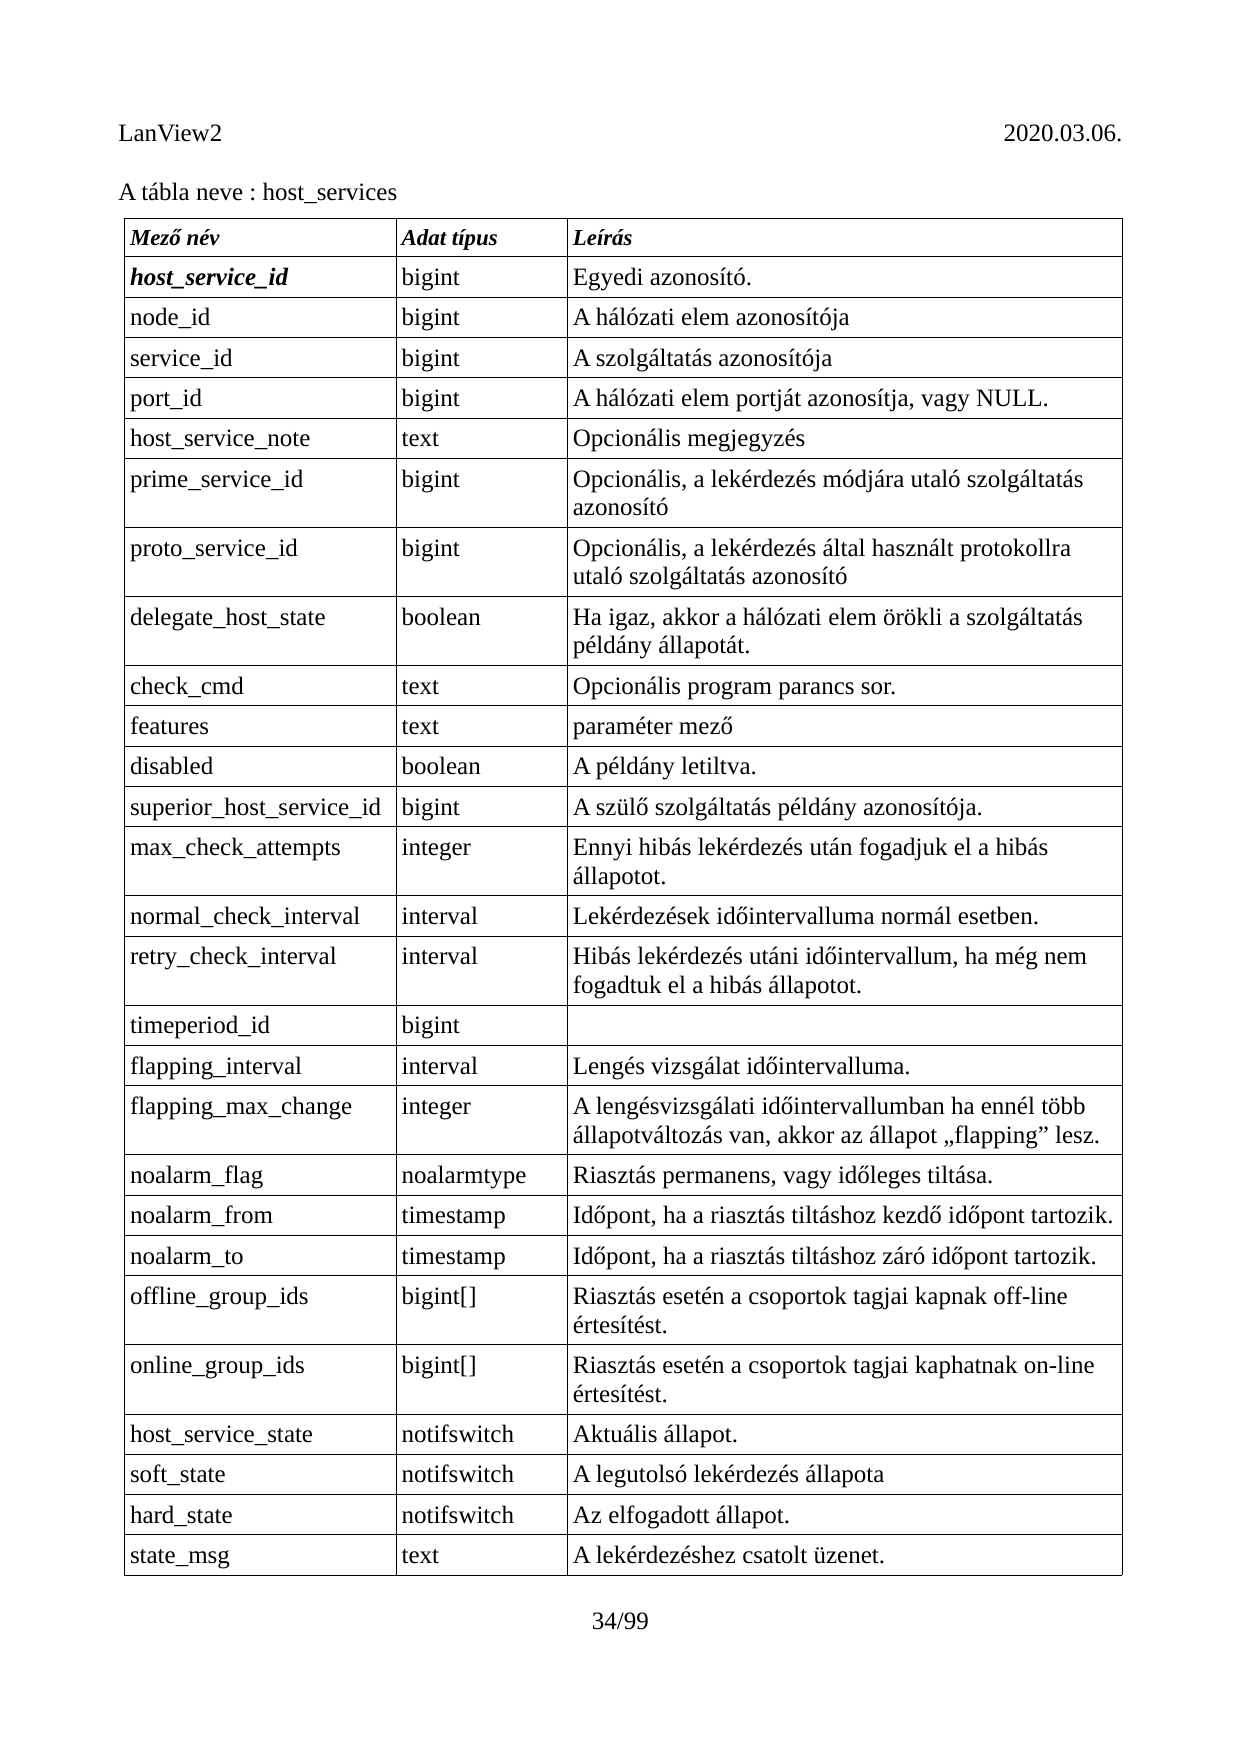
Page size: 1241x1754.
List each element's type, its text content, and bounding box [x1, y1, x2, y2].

table_cell Aktuális állapot. [568, 1415, 1122, 1454]
table_cell proto_service_id [125, 528, 396, 596]
table_cell features [125, 706, 396, 746]
table_cell boolean [397, 747, 567, 786]
table_cell A lengésvizsgálati időintervallumban ha ennél több állapotváltozás van, akkor az állapot „flapping” lesz. [568, 1086, 1122, 1154]
table_cell A hálózati elem portját azonosítja, vagy NULL. [568, 378, 1122, 417]
table_cell host_service_state [125, 1415, 396, 1454]
table_cell A hálózati elem azonosítója [568, 298, 1122, 337]
table_cell Ha igaz, akkor a hálózati elem örökli a szolgáltatás példány állapotát. [568, 597, 1122, 665]
table_cell paraméter mező [568, 706, 1122, 746]
table_cell integer [397, 827, 567, 895]
table_cell Opcionális megjegyzés [568, 419, 1122, 458]
table_cell interval [397, 896, 567, 936]
table_cell flapping_max_change [125, 1086, 396, 1154]
table_cell bigint [397, 338, 567, 377]
table_cell boolean [397, 597, 567, 665]
table_cell Az elfogadott állapot. [568, 1495, 1122, 1534]
table_cell A példány letiltva. [568, 747, 1122, 786]
table_cell noalarm_from [125, 1196, 396, 1235]
table_cell disabled [125, 747, 396, 786]
table_cell retry_check_interval [125, 937, 396, 1005]
table_cell A szolgáltatás azonosítója [568, 338, 1122, 377]
table_cell online_group_ids [125, 1345, 396, 1413]
table_cell timestamp [397, 1236, 567, 1275]
table_cell notifswitch [397, 1415, 567, 1454]
table_cell noalarm_to [125, 1236, 396, 1275]
table_cell Riasztás permanens, vagy időleges tiltása. [568, 1155, 1122, 1195]
table_cell Opcionális, a lekérdezés által használt protokollra utaló szolgáltatás azonosító [568, 528, 1122, 596]
table_cell flapping_interval [125, 1046, 396, 1085]
table_cell Egyedi azonosító. [568, 257, 1122, 297]
table_cell A lekérdezéshez csatolt üzenet. [568, 1535, 1122, 1575]
table_cell superior_host_service_id [125, 787, 396, 826]
table_cell interval [397, 1046, 567, 1085]
table_cell soft_state [125, 1455, 396, 1494]
table_cell Opcionális program parancs sor. [568, 666, 1122, 705]
table_cell integer [397, 1086, 567, 1154]
table_cell offline_group_ids [125, 1276, 396, 1344]
table_cell Lekérdezések időintervalluma normál esetben. [568, 896, 1122, 936]
table_cell normal_check_interval [125, 896, 396, 936]
table_cell notifswitch [397, 1455, 567, 1494]
table_cell state_msg [125, 1535, 396, 1575]
table_cell Riasztás esetén a csoportok tagjai kapnak off-line értesítést. [568, 1276, 1122, 1344]
table_cell Időpont, ha a riasztás tiltáshoz záró időpont tartozik. [568, 1236, 1122, 1275]
table_cell hard_state [125, 1495, 396, 1534]
table_cell bigint [397, 257, 567, 297]
table_cell text [397, 419, 567, 458]
table_cell bigint[] [397, 1345, 567, 1413]
table_cell timeperiod_id [125, 1006, 396, 1045]
table_header Adat típus [397, 219, 567, 256]
table_cell Riasztás esetén a csoportok tagjai kaphatnak on-line értesítést. [568, 1345, 1122, 1413]
table_header Mező név [125, 219, 396, 256]
table_cell prime_service_id [125, 459, 396, 527]
table_cell text [397, 1535, 567, 1575]
table_cell bigint[] [397, 1276, 567, 1344]
table_cell max_check_attempts [125, 827, 396, 895]
table_header Leírás [568, 219, 1122, 256]
table_cell bigint [397, 298, 567, 337]
table_cell notifswitch [397, 1495, 567, 1534]
table_cell check_cmd [125, 666, 396, 705]
table_cell A szülő szolgáltatás példány azonosítója. [568, 787, 1122, 826]
table_cell bigint [397, 378, 567, 417]
table_cell interval [397, 937, 567, 1005]
table_cell bigint [397, 1006, 567, 1045]
table_cell Hibás lekérdezés utáni időintervallum, ha még nem fogadtuk el a hibás állapotot. [568, 937, 1122, 1005]
table_cell bigint [397, 787, 567, 826]
table_cell Időpont, ha a riasztás tiltáshoz kezdő időpont tartozik. [568, 1196, 1122, 1235]
table_cell timestamp [397, 1196, 567, 1235]
table_cell host_service_id [125, 257, 396, 297]
table_cell node_id [125, 298, 396, 337]
table_cell host_service_note [125, 419, 396, 458]
table_cell noalarm_flag [125, 1155, 396, 1195]
table_cell text [397, 706, 567, 746]
table_cell A legutolsó lekérdezés állapota [568, 1455, 1122, 1494]
table_cell [568, 1006, 1122, 1045]
table_cell noalarmtype [397, 1155, 567, 1195]
table_cell service_id [125, 338, 396, 377]
table_cell bigint [397, 459, 567, 527]
table_cell text [397, 666, 567, 705]
table_cell Ennyi hibás lekérdezés után fogadjuk el a hibás állapotot. [568, 827, 1122, 895]
table_cell bigint [397, 528, 567, 596]
table_cell delegate_host_state [125, 597, 396, 665]
table_cell Opcionális, a lekérdezés módjára utaló szolgáltatás azonosító [568, 459, 1122, 527]
table_cell Lengés vizsgálat időintervalluma. [568, 1046, 1122, 1085]
table_cell port_id [125, 378, 396, 417]
text A tábla neve : host_services [118, 177, 1122, 206]
